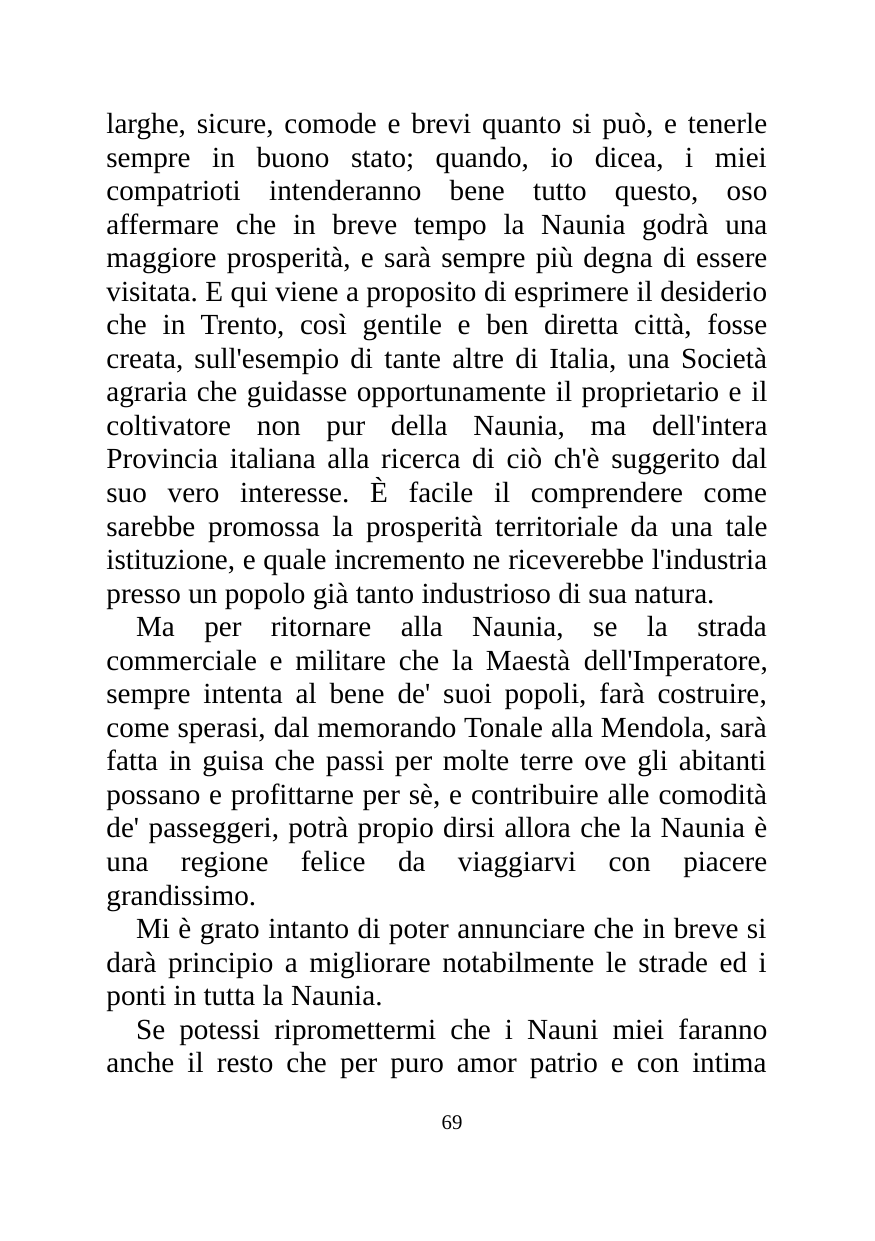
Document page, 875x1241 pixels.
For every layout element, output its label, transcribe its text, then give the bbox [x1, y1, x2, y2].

text Mi è grato intanto di poter annunciare che in breve si darà principio a migliorare notabilmente le strade ed i ponti in tutta la Naunia. [106, 911, 768, 1012]
text Se potessi ripromettermi che i Nauni miei faranno anche il resto che per puro amor patrio e con intima [106, 1012, 768, 1079]
text larghe, sicure, comode e brevi quanto si può, e tenerle sempre in buono stato; quando, io dicea, i miei compatrioti intenderanno bene tutto questo, oso affermare che in breve tempo la Naunia godrà una maggiore prosperità, e sarà sempre più degna di essere visitata. E qui viene a proposito di esprimere il desiderio che in Trento, così gentile e ben diretta città, fosse creata, sull'esempio di tante altre di Italia, una Società agraria che guidasse opportunamente il proprietario e il coltivatore non pur della Naunia, ma dell'intera Provincia italiana alla ricerca di ciò ch'è suggerito dal suo vero interesse. È facile il comprendere come sarebbe promossa la prosperità territoriale da una tale istituzione, e quale incremento ne riceverebbe l'industria presso un popolo già tanto industrioso di sua natura. [106, 106, 768, 609]
text Ma per ritornare alla Naunia, se la strada commerciale e militare che la Maestà dell'Imperatore, sempre intenta al bene de' suoi popoli, farà costruire, come sperasi, dal memorando Tonale alla Mendola, sarà fatta in guisa che passi per molte terre ove gli abitanti possano e profittarne per sè, e contribuire alle comodità de' passeggeri, potrà propio dirsi allora che la Naunia è una regione felice da viaggiarvi con piacere grandissimo. [106, 609, 768, 911]
